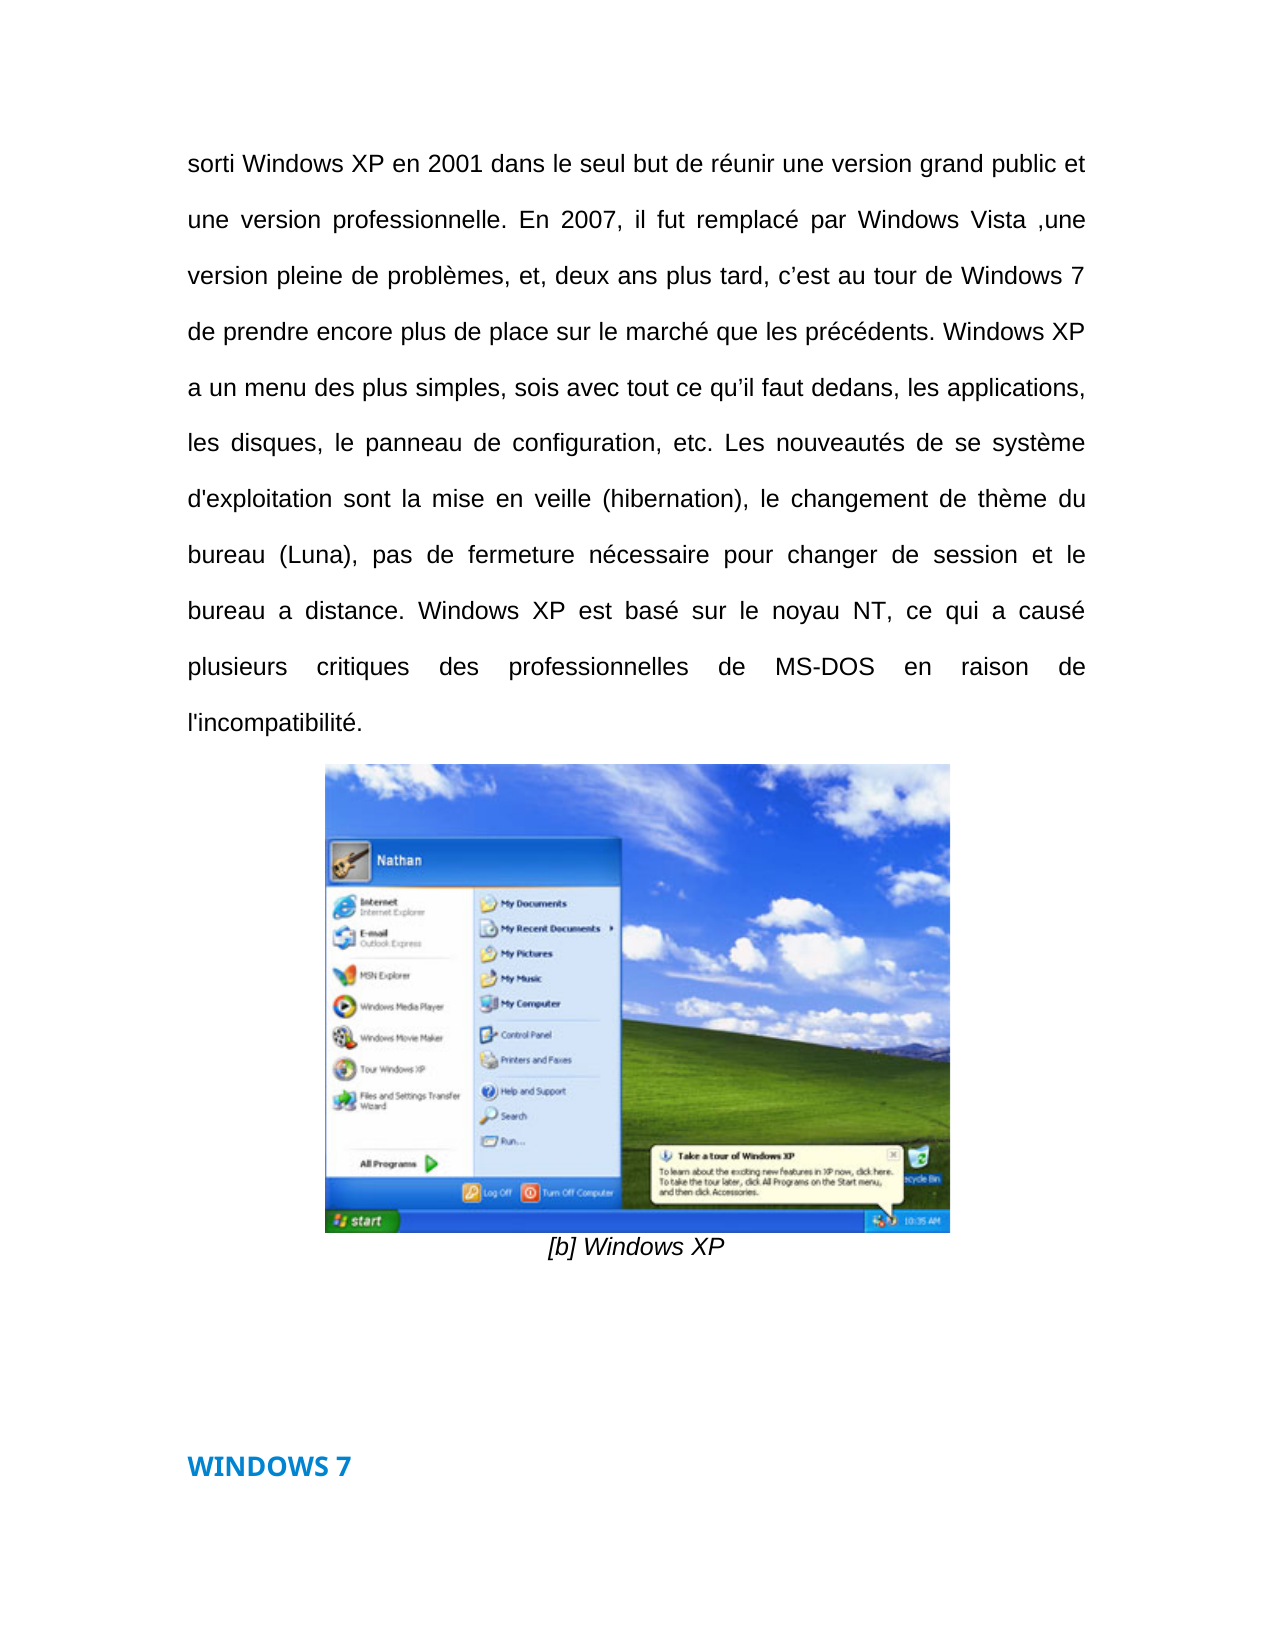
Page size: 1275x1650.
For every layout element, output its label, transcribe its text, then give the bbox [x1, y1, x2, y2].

picture [325, 764, 951, 1233]
text sorti Windows XP en 2001 dans le seul but de réunir une version grand public et une version professionnelle. En 2007, il fut remplacé par Windows Vista ,une version pleine de problèmes, et, deux ans plus tard, c’est au tour de Windows 7 de prendre encore plus de place sur le marché que les précédents. Windows XP a un menu des plus simples, sois avec tout ce qu’il faut dedans, les applications, les disques, le panneau de configuration, etc. Les nouveautés de se système d'exploitation sont la mise en veille (hibernation), le changement de thème du bureau (Luna), pas de fermeture nécessaire pour changer de session et le bureau a distance. Windows XP est basé sur le noyau NT, ce qui a causé plusieurs critiques des professionnelles de MS-DOS en raison de l'incompatibilité. [187, 150, 1087, 736]
text [b] Windows XP [187, 1233, 1087, 1261]
subtitle WINDOWS 7 [187, 1447, 1087, 1484]
